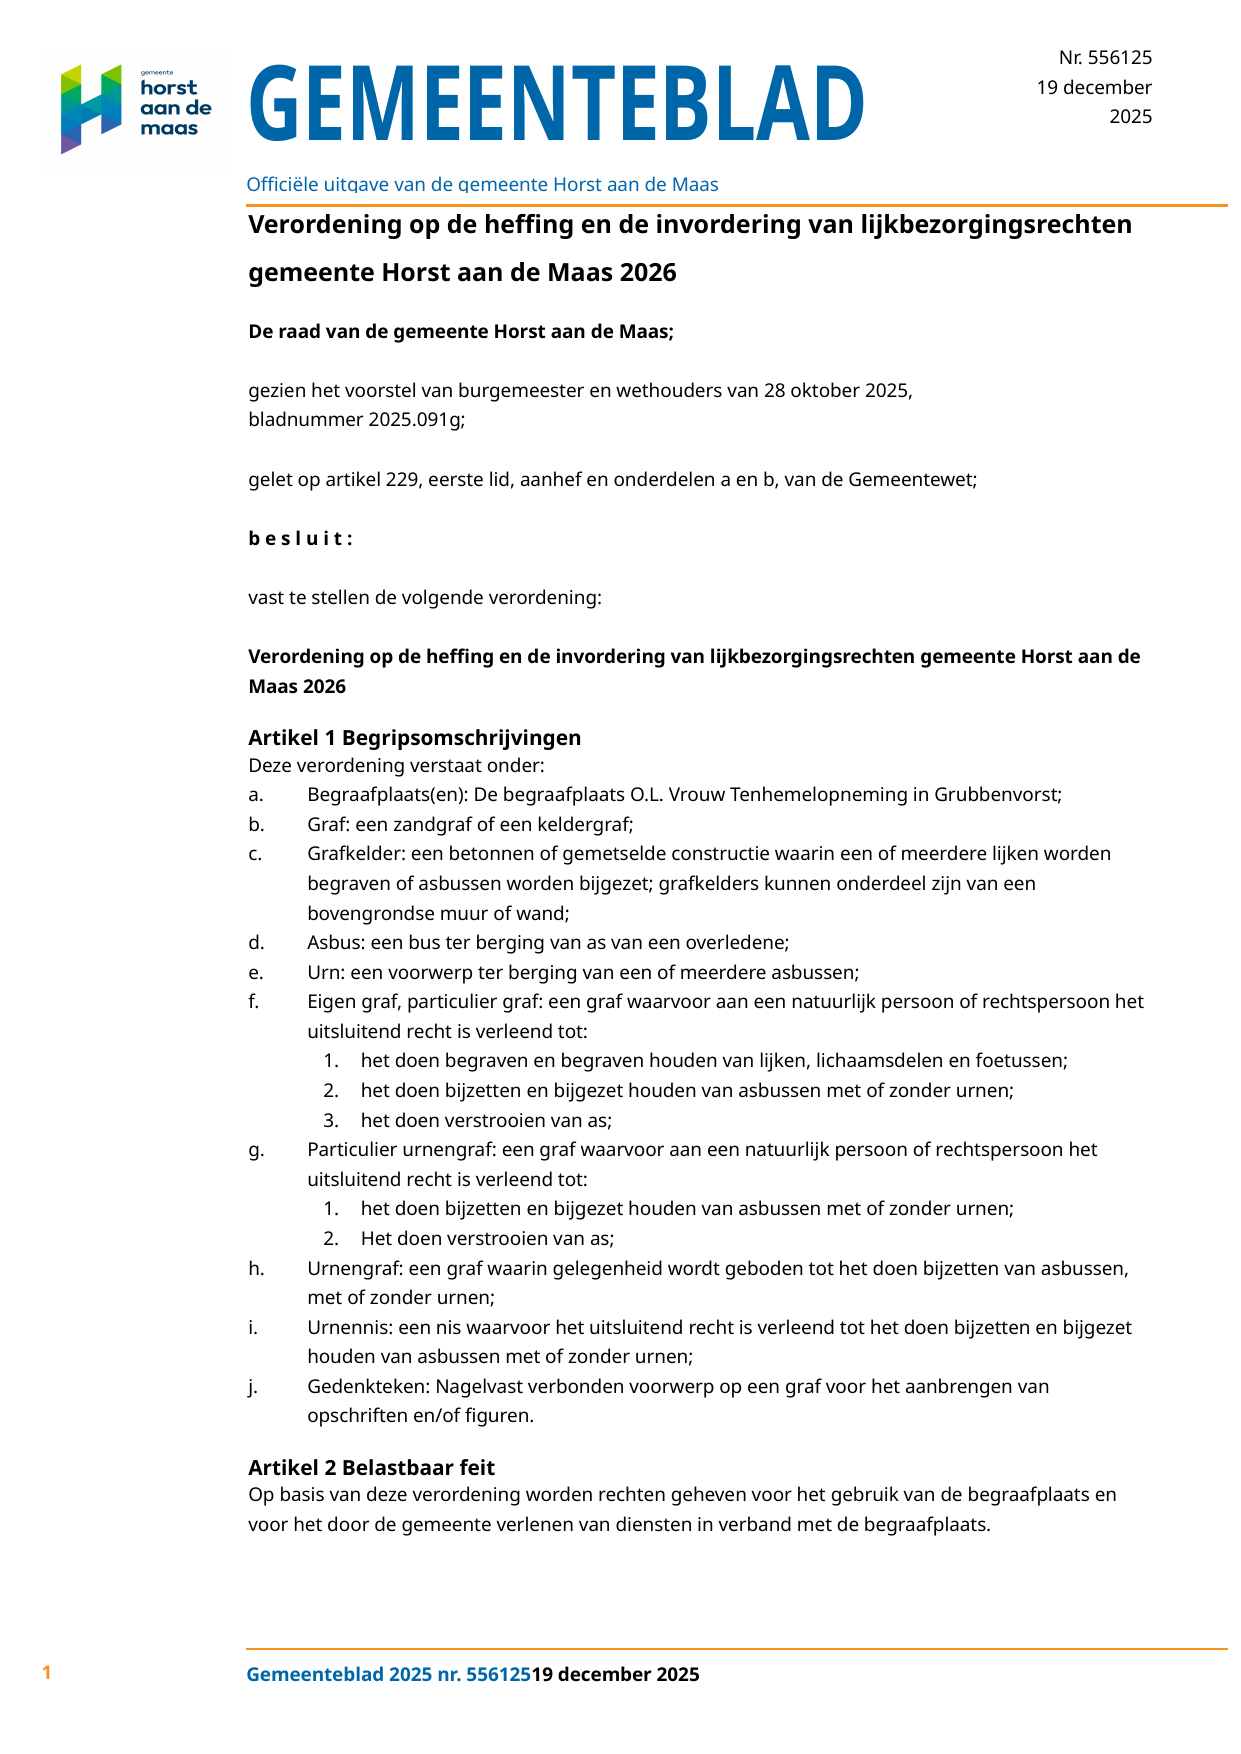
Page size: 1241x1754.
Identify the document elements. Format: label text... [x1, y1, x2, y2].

list het doen bijzetten en bijgezet houden van asbussen met of zonder urnen; [323, 1077, 1152, 1103]
list Grafkelder: een betonnen of gemetselde constructie waarin een of meerdere lijken worden begraven of asbussen worden bijgezet; grafkelders kunnen onderdeel zijn van een bovengrondse muur of wand; [248, 841, 1152, 925]
list Het doen verstrooien van as; [323, 1225, 1152, 1251]
list Gedenkteken: Nagelvast verbonden voorwerp op een graf voor het aanbrengen van opschriften en/of figuren. [248, 1373, 1152, 1428]
list Asbus: een bus ter berging van as van een overledene; [248, 929, 1152, 955]
list het doen begraven en begraven houden van lijken, lichaamsdelen en foetussen; [323, 1048, 1152, 1073]
list Begraafplaats(en): De begraafplaats O.L. Vrouw Tenhemelopneming in Grubbenvorst; [248, 781, 1152, 807]
list het doen bijzetten en bijgezet houden van asbussen met of zonder urnen; [323, 1196, 1152, 1221]
text b e s l u i t : [248, 525, 1152, 551]
text Verordening op de heffing en de invordering van lijkbezorgingsrechten gemeente Horst aan de Maas 2026 [248, 643, 1152, 699]
list Urn: een voorwerp ter berging van een of meerdere asbussen; [248, 959, 1152, 984]
list Urnengraf: een graf waarin gelegenheid wordt geboden tot het doen bijzetten van asbussen, met of zonder urnen; [248, 1255, 1152, 1310]
text Deze verordening verstaat onder: [248, 752, 1152, 777]
text De raad van de gemeente Horst aan de Maas; [248, 318, 1152, 344]
text Op basis van deze verordening worden rechten geheven voor het gebruik van de begraafplaats en voor het door de gemeente verlenen van diensten in verband met de begraafplaats. [248, 1481, 1152, 1537]
text Verordening op de heffing en de invordering van lijkbezorgingsrechten gemeente Horst aan de Maas 2026 [248, 207, 1152, 288]
picture [41, 47, 231, 172]
text gelet op artikel 229, eerste lid, aanhef en onderdelen a en b, van de Gemeentewet; [248, 466, 1152, 492]
list Eigen graf, particulier graf: een graf waarvoor aan een natuurlijk persoon of rechtspersoon het uitsluitend recht is verleend tot: [248, 988, 1152, 1044]
list Particulier urnengraf: een graf waarvoor aan een natuurlijk persoon of rechtspersoon het uitsluitend recht is verleend tot: [248, 1136, 1152, 1192]
list Urnennis: een nis waarvoor het uitsluitend recht is verleend tot het doen bijzetten en bijgezet houden van asbussen met of zonder urnen; [248, 1314, 1152, 1369]
list Graf: een zandgraf of een keldergraf; [248, 811, 1152, 837]
text Artikel 1 Begripsomschrijvingen [248, 723, 1152, 752]
text bladnummer 2025.091g; [248, 407, 1152, 432]
list het doen verstrooien van as; [323, 1107, 1152, 1132]
text Artikel 2 Belastbaar feit [248, 1453, 1152, 1481]
text vast te stellen de volgende verordening: [248, 584, 1152, 610]
text gezien het voorstel van burgemeester en wethouders van 28 oktober 2025, [248, 377, 1152, 403]
